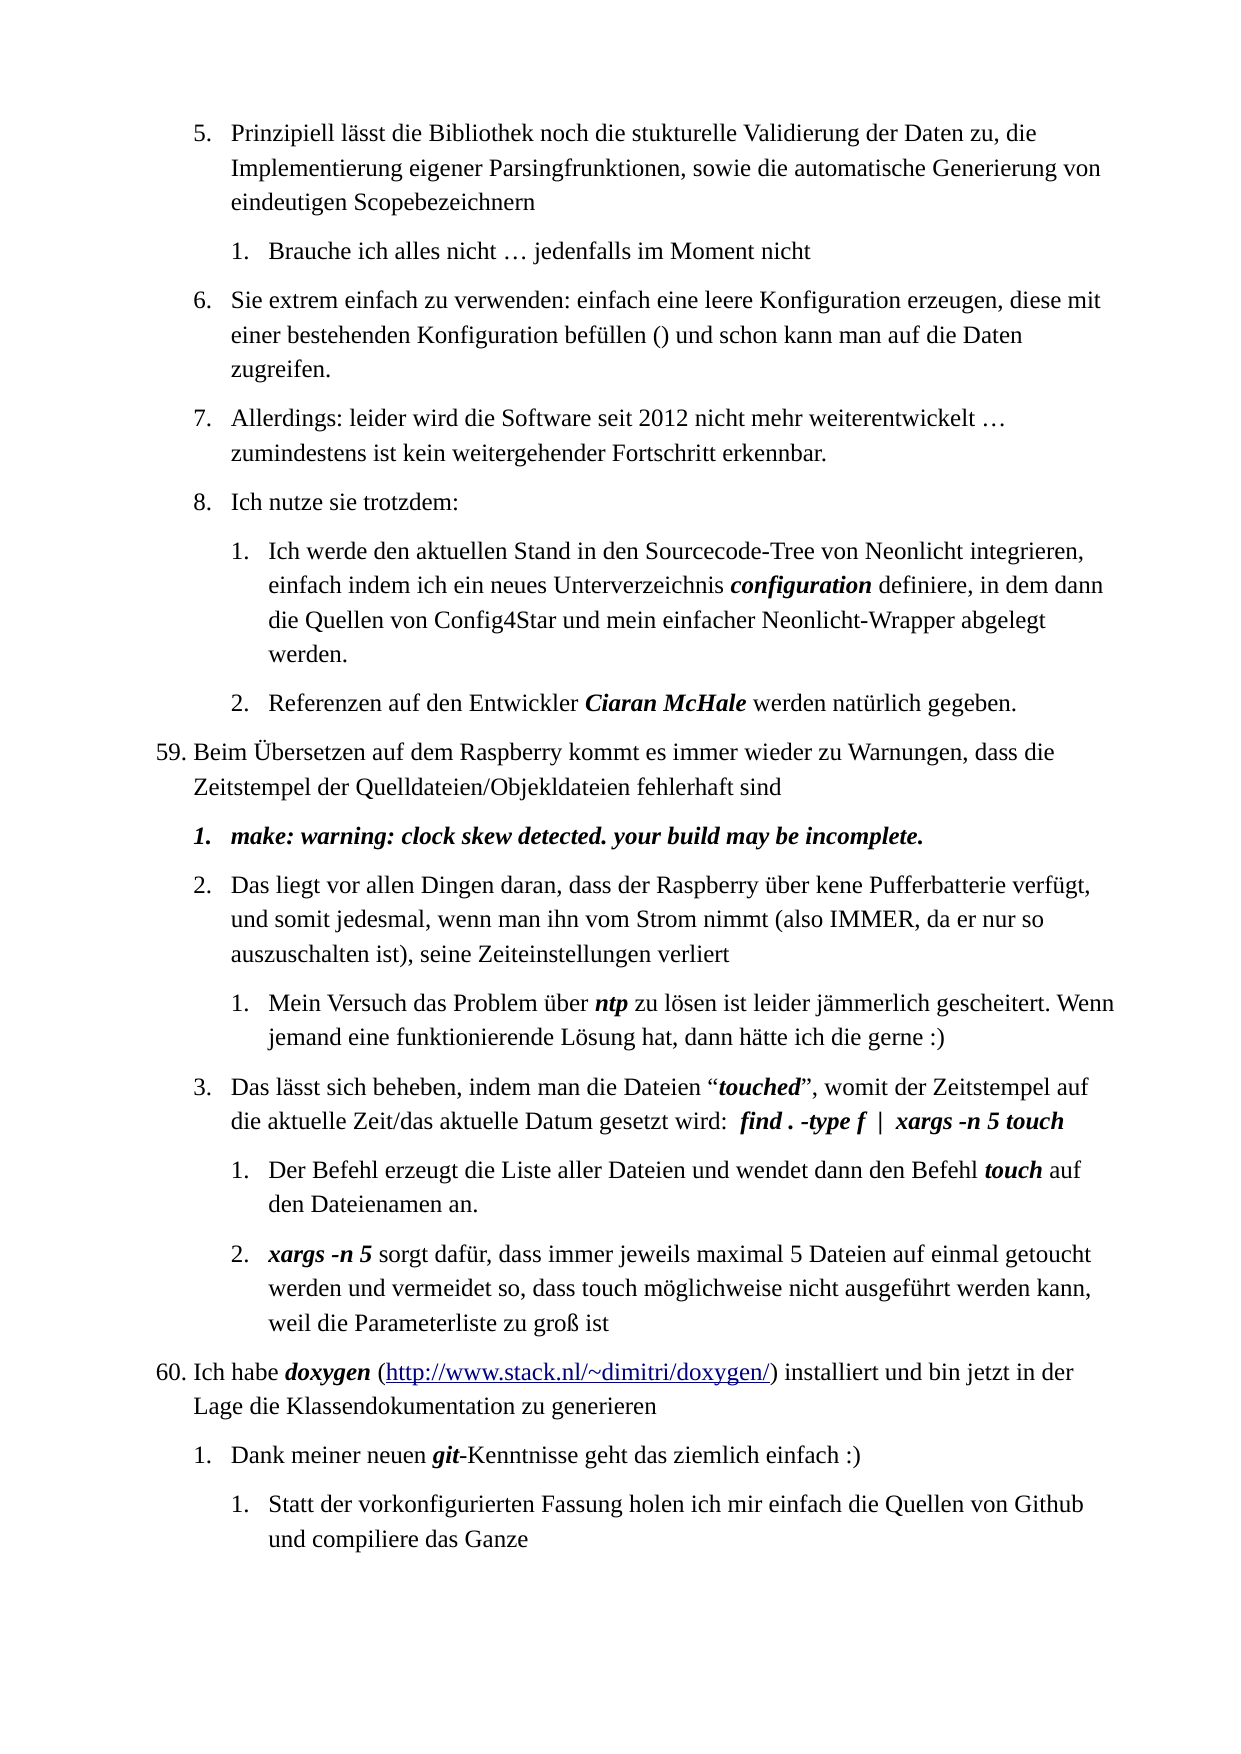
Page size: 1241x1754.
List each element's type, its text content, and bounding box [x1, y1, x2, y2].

list Allerdings: leider wird die Software seit 2012 nicht mehr weiterentwickelt … zumindestens ist kein weitergehender Fortschritt erkennbar. [193, 403, 1122, 466]
list xargs -n 5 sorgt dafür, dass immer jeweils maximal 5 Dateien auf einmal getoucht werden und vermeidet so, dass touch möglichweise nicht ausgeführt werden kann, weil die Parameterliste zu groß ist [231, 1239, 1122, 1336]
list Ich werde den aktuellen Stand in den Sourcecode-Tree von Neonlicht integrieren, einfach indem ich ein neues Unterverzeichnis configuration definiere, in dem dann die Quellen von Config4Star und mein einfacher Neonlicht-Wrapper abgelegt werden. [231, 536, 1122, 668]
list make: warning: clock skew detected. your build may be incomplete. [193, 821, 1122, 850]
list Das liegt vor allen Dingen daran, dass der Raspberry über kene Pufferbatterie verfügt, und somit jedesmal, wenn man ihn vom Strom nimmt (also IMMER, da er nur so auszuschalten ist), seine Zeiteinstellungen verliert [193, 870, 1122, 968]
list Prinzipiell lässt die Bibliothek noch die stukturelle Validierung der Daten zu, die Implementierung eigener Parsingfrunktionen, sowie die automatische Generierung von eindeutigen Scopebezeichnern [193, 118, 1122, 216]
list Brauche ich alles nicht … jedenfalls im Moment nicht [231, 236, 1122, 265]
list Das lässt sich beheben, indem man die Dateien “touched”, womit der Zeitstempel auf die aktuelle Zeit/das aktuelle Datum gesetzt wird: find . -type f | xargs -n 5 touch [193, 1072, 1122, 1135]
list Beim Übersetzen auf dem Raspberry kommt es immer wieder zu Warnungen, dass die Zeitstempel der Quelldateien/Objekldateien fehlerhaft sind [156, 737, 1122, 801]
list Statt der vorkonfigurierten Fassung holen ich mir einfach die Quellen von Github und compiliere das Ganze [231, 1489, 1122, 1552]
list Sie extrem einfach zu verwenden: einfach eine leere Konfiguration erzeugen, diese mit einer bestehenden Konfiguration befüllen () und schon kann man auf die Daten zugreifen. [193, 285, 1122, 383]
list Referenzen auf den Entwickler Ciaran McHale werden natürlich gegeben. [231, 688, 1122, 717]
list Ich habe doxygen (http://www.stack.nl/~dimitri/doxygen/) installiert und bin jetzt in der Lage die Klassendokumentation zu generieren [156, 1357, 1122, 1420]
list Mein Versuch das Problem über ntp zu lösen ist leider jämmerlich gescheitert. Wenn jemand eine funktionierende Lösung hat, dann hätte ich die gerne :) [231, 988, 1122, 1051]
list Der Befehl erzeugt die Liste aller Dateien und wendet dann den Befehl touch auf den Dateienamen an. [231, 1155, 1122, 1218]
list Ich nutze sie trotzdem: [193, 487, 1122, 516]
list Dank meiner neuen git-Kenntnisse geht das ziemlich einfach :) [193, 1440, 1122, 1469]
